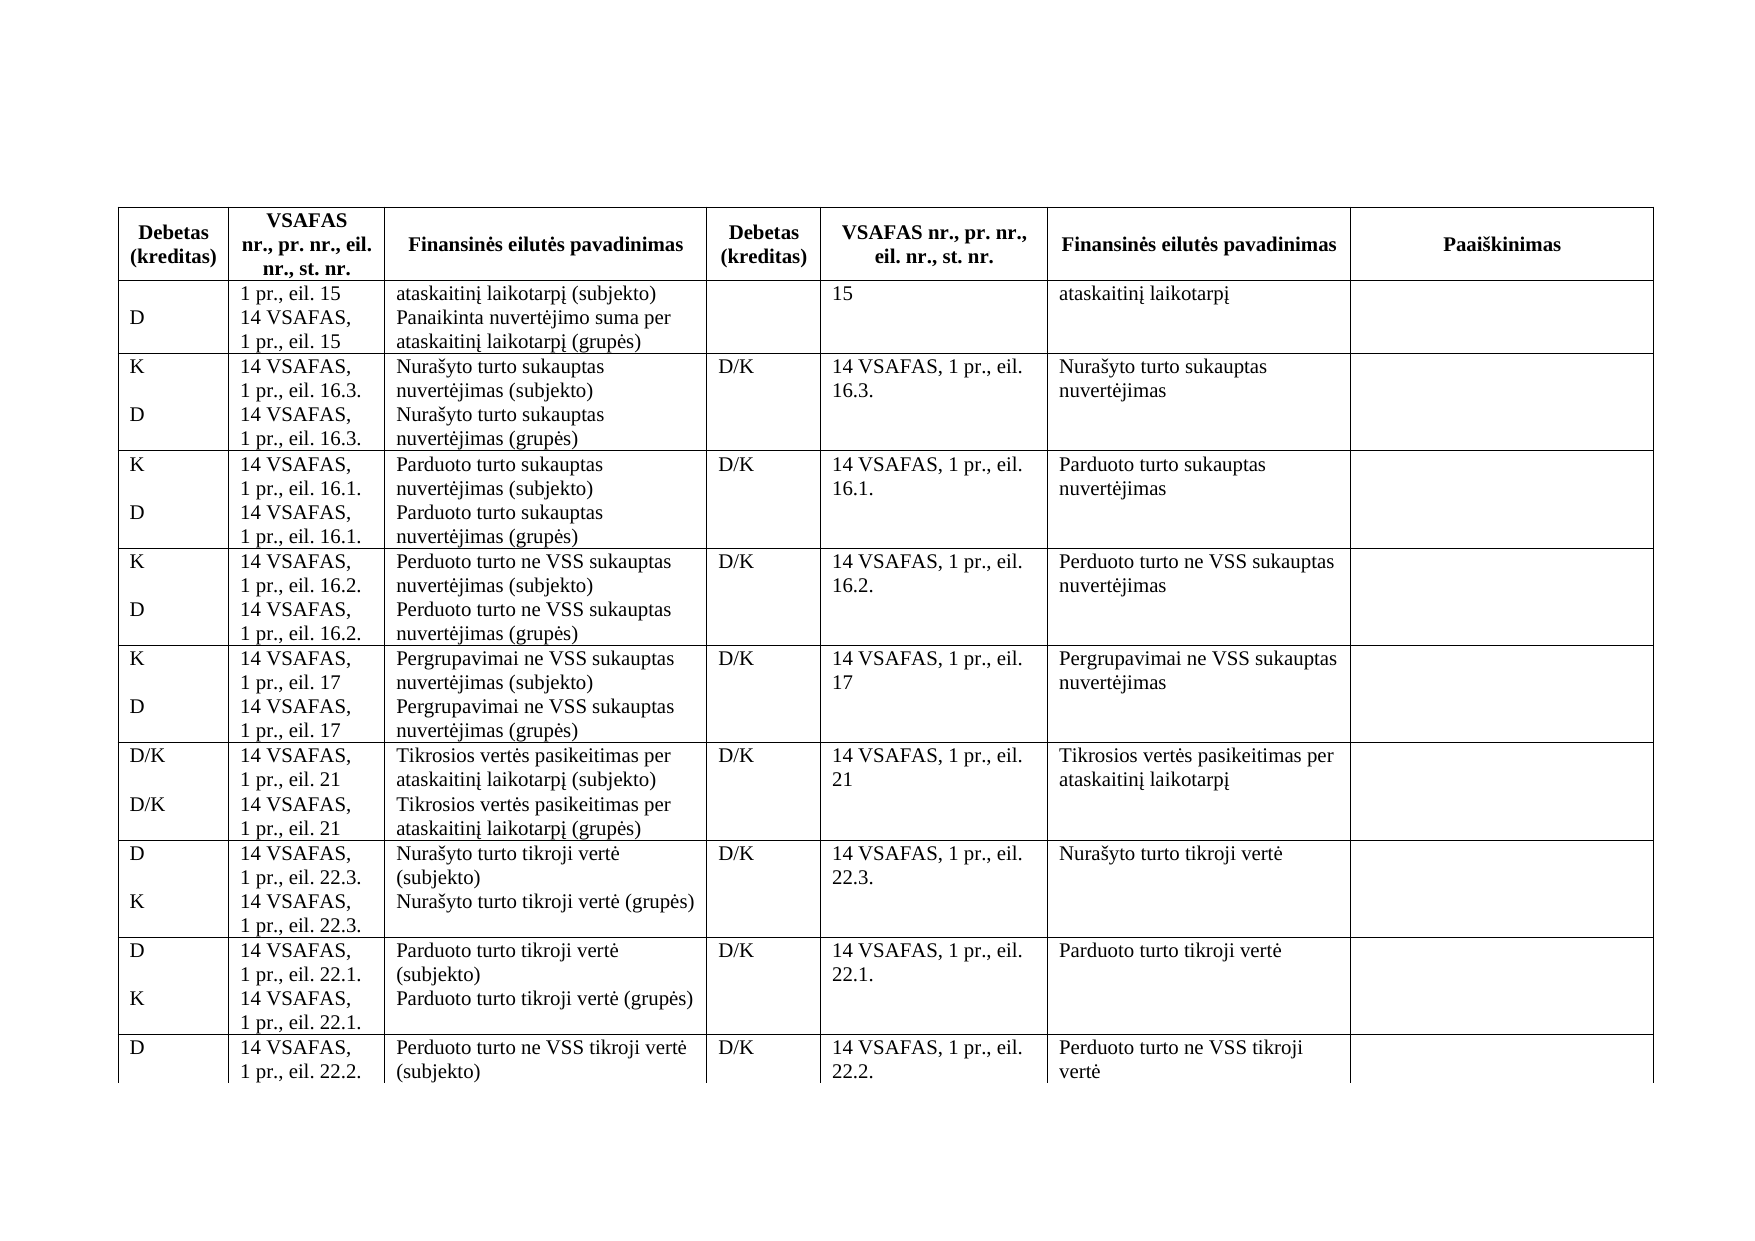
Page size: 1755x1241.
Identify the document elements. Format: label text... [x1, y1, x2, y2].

table_cell [1351, 402, 1653, 450]
table_cell D/K [707, 451, 820, 499]
table_cell [1351, 938, 1653, 986]
table_header VSAFAS nr., pr. nr., eil. nr., st. nr. [821, 208, 1047, 280]
table_cell 14 VSAFAS, 1 pr., eil. 16.2. [821, 549, 1047, 597]
table_cell [707, 281, 820, 305]
table_cell D [119, 1035, 228, 1083]
table_cell [1351, 791, 1653, 839]
table_cell 14 VSAFAS, 1 pr., eil. 17 [229, 694, 384, 742]
table_cell Nurašyto turto sukauptas nuvertėjimas (subjekto) [385, 354, 706, 402]
table_cell [1048, 597, 1350, 645]
table_header VSAFAS nr., pr. nr., eil. nr., st. nr. [229, 208, 384, 280]
table_cell Parduoto turto tikroji vertė (grupės) [385, 986, 706, 1034]
table_cell [1351, 1035, 1653, 1083]
table_cell 14 VSAFAS, 1 pr., eil. 16.2. [229, 597, 384, 645]
table_cell D/K [119, 743, 228, 791]
table_cell 14 VSAFAS, 1 pr., eil. 17 [229, 646, 384, 694]
table_cell D [119, 500, 228, 548]
table_cell D/K [707, 743, 820, 791]
table_cell [1351, 549, 1653, 597]
table_cell 14 VSAFAS, 1 pr., eil. 16.2. [229, 549, 384, 597]
table_header Paaiškinimas [1351, 208, 1653, 280]
table_cell Parduoto turto sukauptas nuvertėjimas (grupės) [385, 500, 706, 548]
table_cell [1351, 694, 1653, 742]
table_cell 14 VSAFAS, 1 pr., eil. 21 [229, 791, 384, 839]
table_cell Parduoto turto tikroji vertė [1048, 938, 1350, 986]
table_cell ataskaitinį laikotarpį (subjekto) [385, 281, 706, 305]
table_cell 14 VSAFAS, 1 pr., eil. 16.3. [229, 354, 384, 402]
table_cell 14 VSAFAS, 1 pr., eil. 16.1. [229, 451, 384, 499]
table_cell [821, 305, 1047, 353]
table_cell [707, 500, 820, 548]
table_cell K [119, 646, 228, 694]
table_cell K [119, 889, 228, 937]
table_cell [1351, 646, 1653, 694]
table_cell K [119, 451, 228, 499]
table_cell Nurašyto turto tikroji vertė [1048, 841, 1350, 889]
table_cell [1048, 986, 1350, 1034]
table_cell D [119, 841, 228, 889]
table_cell 14 VSAFAS, 1 pr., eil. 22.3. [229, 889, 384, 937]
table_cell [1351, 986, 1653, 1034]
table_cell [1048, 889, 1350, 937]
table_cell K [119, 354, 228, 402]
table_cell [707, 986, 820, 1034]
table_cell 14 VSAFAS, 1 pr., eil. 22.1. [229, 938, 384, 986]
table_cell [1351, 500, 1653, 548]
table_cell D [119, 694, 228, 742]
table_cell [1048, 694, 1350, 742]
table_cell D [119, 938, 228, 986]
table_cell Parduoto turto sukauptas nuvertėjimas [1048, 451, 1350, 499]
table_cell 14 VSAFAS, 1 pr., eil. 22.1. [821, 938, 1047, 986]
table_cell [821, 694, 1047, 742]
table_cell [1351, 354, 1653, 402]
table_cell Nurašyto turto tikroji vertė (subjekto) [385, 841, 706, 889]
table_cell Pergrupavimai ne VSS sukauptas nuvertėjimas (grupės) [385, 694, 706, 742]
table_cell D [119, 597, 228, 645]
table_cell [707, 402, 820, 450]
table_cell [1351, 889, 1653, 937]
table_cell Parduoto turto sukauptas nuvertėjimas (subjekto) [385, 451, 706, 499]
table_cell [821, 500, 1047, 548]
table_cell Panaikinta nuvertėjimo suma per ataskaitinį laikotarpį (grupės) [385, 305, 706, 353]
table_cell [1048, 791, 1350, 839]
table_cell D/K [707, 938, 820, 986]
table_header Debetas (kreditas) [707, 208, 820, 280]
table_cell D [119, 402, 228, 450]
table_cell D/K [707, 1035, 820, 1083]
table_cell D/K [707, 549, 820, 597]
table_cell Perduoto turto ne VSS tikroji vertė [1048, 1035, 1350, 1083]
table_cell 14 VSAFAS, 1 pr., eil. 22.3. [821, 841, 1047, 889]
table_cell Parduoto turto tikroji vertė (subjekto) [385, 938, 706, 986]
table_cell Tikrosios vertės pasikeitimas per ataskaitinį laikotarpį (grupės) [385, 791, 706, 839]
table_cell 14 VSAFAS, 1 pr., eil. 22.2. [229, 1035, 384, 1083]
table_cell 14 VSAFAS, 1 pr., eil. 16.1. [229, 500, 384, 548]
table_cell 1 pr., eil. 15 [229, 281, 384, 305]
table_cell Perduoto turto ne VSS tikroji vertė (subjekto) [385, 1035, 706, 1083]
table_cell Perduoto turto ne VSS sukauptas nuvertėjimas (grupės) [385, 597, 706, 645]
table_cell [1351, 597, 1653, 645]
table_cell D/K [707, 354, 820, 402]
table_cell [707, 694, 820, 742]
table_cell [707, 305, 820, 353]
table_cell 14 VSAFAS, 1 pr., eil. 16.3. [821, 354, 1047, 402]
table_cell D/K [707, 841, 820, 889]
table_cell 14 VSAFAS, 1 pr., eil. 22.3. [229, 841, 384, 889]
table_cell Pergrupavimai ne VSS sukauptas nuvertėjimas (subjekto) [385, 646, 706, 694]
table_cell D [119, 305, 228, 353]
table_cell 14 VSAFAS, 1 pr., eil. 21 [229, 743, 384, 791]
table_cell 14 VSAFAS, 1 pr., eil. 16.3. [229, 402, 384, 450]
table_cell [821, 597, 1047, 645]
table_cell [1048, 500, 1350, 548]
table_cell [821, 791, 1047, 839]
table_cell [119, 281, 228, 305]
table_cell [707, 597, 820, 645]
table_cell Perduoto turto ne VSS sukauptas nuvertėjimas (subjekto) [385, 549, 706, 597]
table_cell 14 VSAFAS, 1 pr., eil. 21 [821, 743, 1047, 791]
table_cell [1351, 841, 1653, 889]
table_cell [821, 986, 1047, 1034]
table_cell 14 VSAFAS, 1 pr., eil. 15 [229, 305, 384, 353]
table_cell [1048, 305, 1350, 353]
table_cell Tikrosios vertės pasikeitimas per ataskaitinį laikotarpį [1048, 743, 1350, 791]
table_cell K [119, 549, 228, 597]
table_cell [1351, 281, 1653, 305]
table_header Finansinės eilutės pavadinimas [1048, 208, 1350, 280]
table_cell [1351, 305, 1653, 353]
table_cell [821, 889, 1047, 937]
table_cell [1351, 743, 1653, 791]
table_cell [1048, 402, 1350, 450]
table_cell Nurašyto turto sukauptas nuvertėjimas (grupės) [385, 402, 706, 450]
table_cell [707, 889, 820, 937]
table_header Finansinės eilutės pavadinimas [385, 208, 706, 280]
table_cell Perduoto turto ne VSS sukauptas nuvertėjimas [1048, 549, 1350, 597]
table_cell Nurašyto turto sukauptas nuvertėjimas [1048, 354, 1350, 402]
table_cell D/K [119, 791, 228, 839]
table_cell 15 [821, 281, 1047, 305]
table_cell Nurašyto turto tikroji vertė (grupės) [385, 889, 706, 937]
table_cell Pergrupavimai ne VSS sukauptas nuvertėjimas [1048, 646, 1350, 694]
table_cell 14 VSAFAS, 1 pr., eil. 22.2. [821, 1035, 1047, 1083]
table_cell ataskaitinį laikotarpį [1048, 281, 1350, 305]
table_cell Tikrosios vertės pasikeitimas per ataskaitinį laikotarpį (subjekto) [385, 743, 706, 791]
table_cell 14 VSAFAS, 1 pr., eil. 17 [821, 646, 1047, 694]
table_cell [1351, 451, 1653, 499]
table_cell D/K [707, 646, 820, 694]
table_cell 14 VSAFAS, 1 pr., eil. 22.1. [229, 986, 384, 1034]
table_cell [821, 402, 1047, 450]
table_cell [707, 791, 820, 839]
table_header Debetas (kreditas) [119, 208, 228, 280]
table_cell 14 VSAFAS, 1 pr., eil. 16.1. [821, 451, 1047, 499]
table_cell K [119, 986, 228, 1034]
